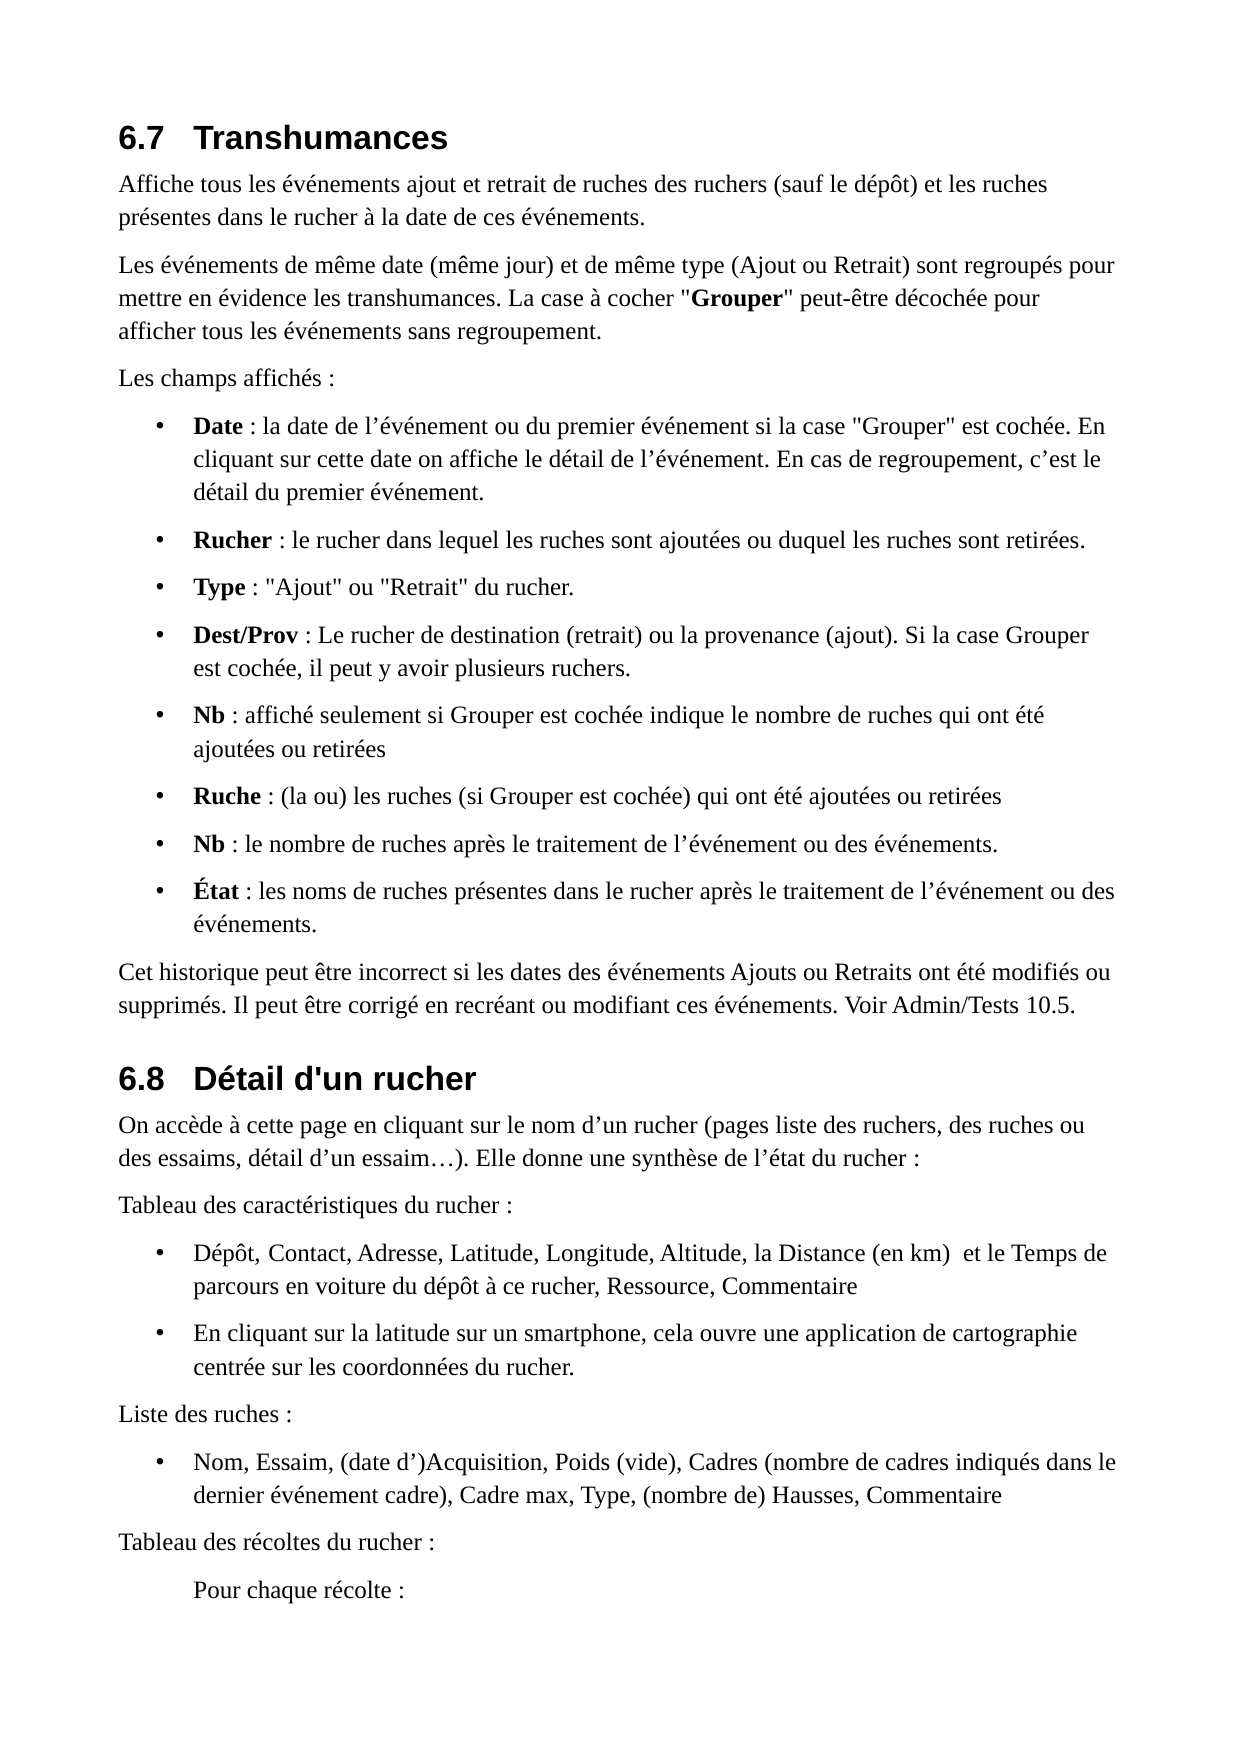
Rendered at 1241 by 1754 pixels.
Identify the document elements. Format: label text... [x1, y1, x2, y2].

subtitle Détail d'un rucher [118, 1058, 1122, 1097]
list En cliquant sur la latitude sur un smartphone, cela ouvre une application de cartographie centrée sur les coordonnées du rucher. [156, 1318, 1122, 1380]
text Les événements de même date (même jour) et de même type (Ajout ou Retrait) sont regroupés pour mettre en évidence les transhumances. La case à cocher "Grouper" peut-être décochée pour afficher tous les événements sans regroupement. [118, 250, 1122, 345]
list Rucher : le rucher dans lequel les ruches sont ajoutées ou duquel les ruches sont retirées. [156, 525, 1122, 553]
list Dépôt, Contact, Adresse, Latitude, Longitude, Altitude, la Distance (en km) et le Temps de parcours en voiture du dépôt à ce rucher, Ressource, Commentaire [156, 1238, 1122, 1300]
text On accède à cette page en cliquant sur le nom d’un rucher (pages liste des ruchers, des ruches ou des essaims, détail d’un essaim…). Elle donne une synthèse de l’état du rucher : [118, 1110, 1122, 1171]
list État : les noms de ruches présentes dans le rucher après le traitement de l’événement ou des événements. [156, 876, 1122, 938]
list Dest/Prov : Le rucher de destination (retrait) ou la provenance (ajout). Si la case Grouper est cochée, il peut y avoir plusieurs ruchers. [156, 620, 1122, 682]
list Type : "Ajout" ou "Retrait" du rucher. [156, 572, 1122, 601]
text Les champs affichés : [118, 363, 1122, 392]
text Affiche tous les événements ajout et retrait de ruches des ruchers (sauf le dépôt) et les ruches présentes dans le rucher à la date de ces événements. [118, 169, 1122, 231]
text Cet historique peut être incorrect si les dates des événements Ajouts ou Retraits ont été modifiés ou supprimés. Il peut être corrigé en recréant ou modifiant ces événements. Voir Admin/Tests 10.5. [118, 957, 1122, 1019]
text Pour chaque récolte : [193, 1575, 1122, 1604]
list Date : la date de l’événement ou du premier événement si la case "Grouper" est cochée. En cliquant sur cette date on affiche le détail de l’événement. En cas de regroupement, c’est le détail du premier événement. [156, 411, 1122, 506]
list Nom, Essaim, (date d’)Acquisition, Poids (vide), Cadres (nombre de cadres indiqués dans le dernier événement cadre), Cadre max, Type, (nombre de) Hausses, Commentaire [156, 1447, 1122, 1508]
list Ruche : (la ou) les ruches (si Grouper est cochée) qui ont été ajoutées ou retirées [156, 781, 1122, 810]
text Tableau des récoltes du rucher : [118, 1527, 1122, 1556]
list Nb : affiché seulement si Grouper est cochée indique le nombre de ruches qui ont été ajoutées ou retirées [156, 701, 1122, 762]
text Tableau des caractéristiques du rucher : [118, 1190, 1122, 1219]
list Nb : le nombre de ruches après le traitement de l’événement ou des événements. [156, 829, 1122, 858]
subtitle Transhumances [118, 118, 1122, 157]
text Liste des ruches : [118, 1399, 1122, 1428]
